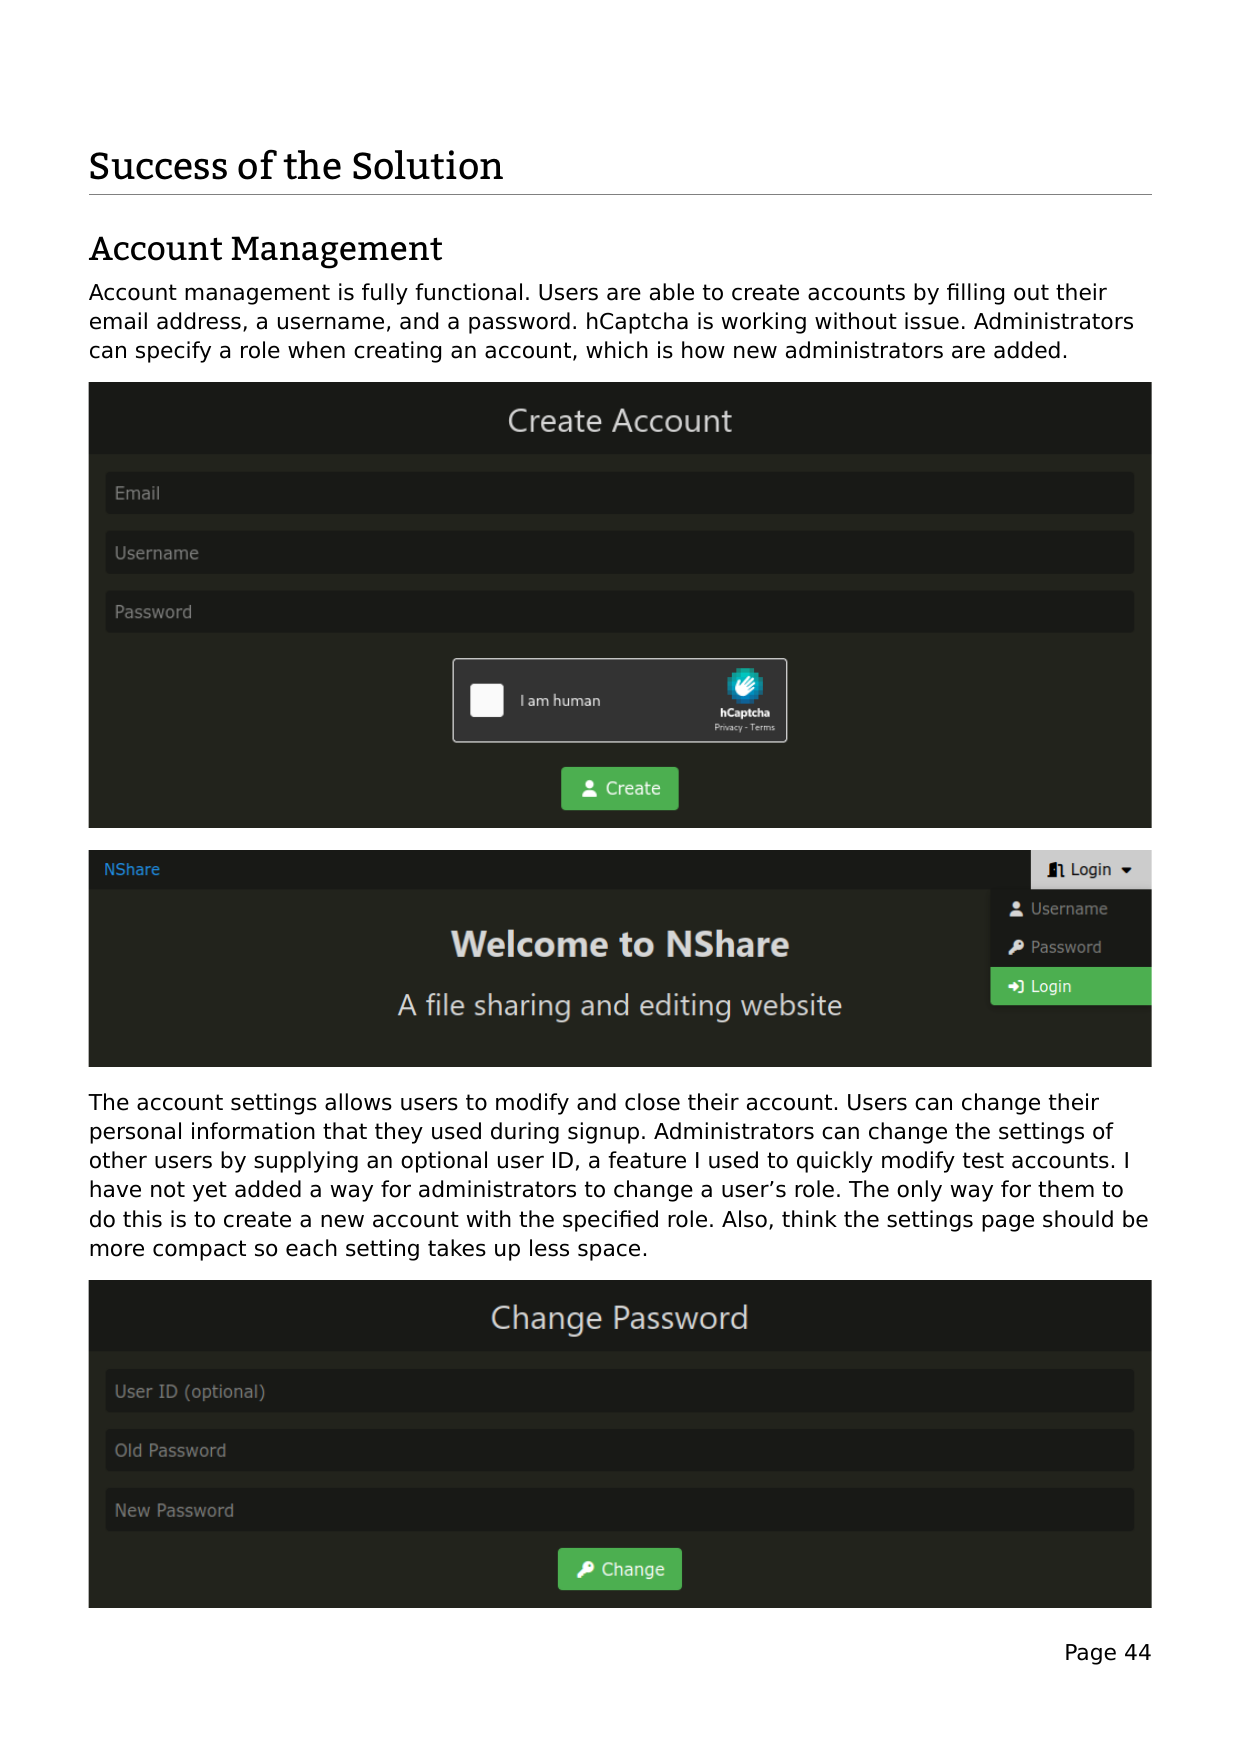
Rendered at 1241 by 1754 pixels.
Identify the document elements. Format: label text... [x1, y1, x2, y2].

subtitle Success of the Solution [88, 143, 1152, 194]
text The account settings allows users to modify and close their account. Users can change their personal information that they used during signup. Administrators can change the settings of other users by supplying an optional user ID, a feature I used to quickly modify test accounts. I have not yet added a way for administrators to change a user’s role. The only way for them to do this is to create a new account with the specified role. Also, think the settings page should be more compact so each setting takes up less space. [88, 1090, 1152, 1262]
picture [88, 850, 1152, 1067]
text Account management is fully functional. Users are able to create accounts by filling out their email address, a username, and a password. hCaptcha is working without issue. Administrators can specify a role when creating an account, which is how new administrators are added. [88, 280, 1152, 364]
subtitle Account Management [88, 228, 1152, 268]
picture [88, 382, 1152, 828]
picture [88, 1280, 1152, 1608]
